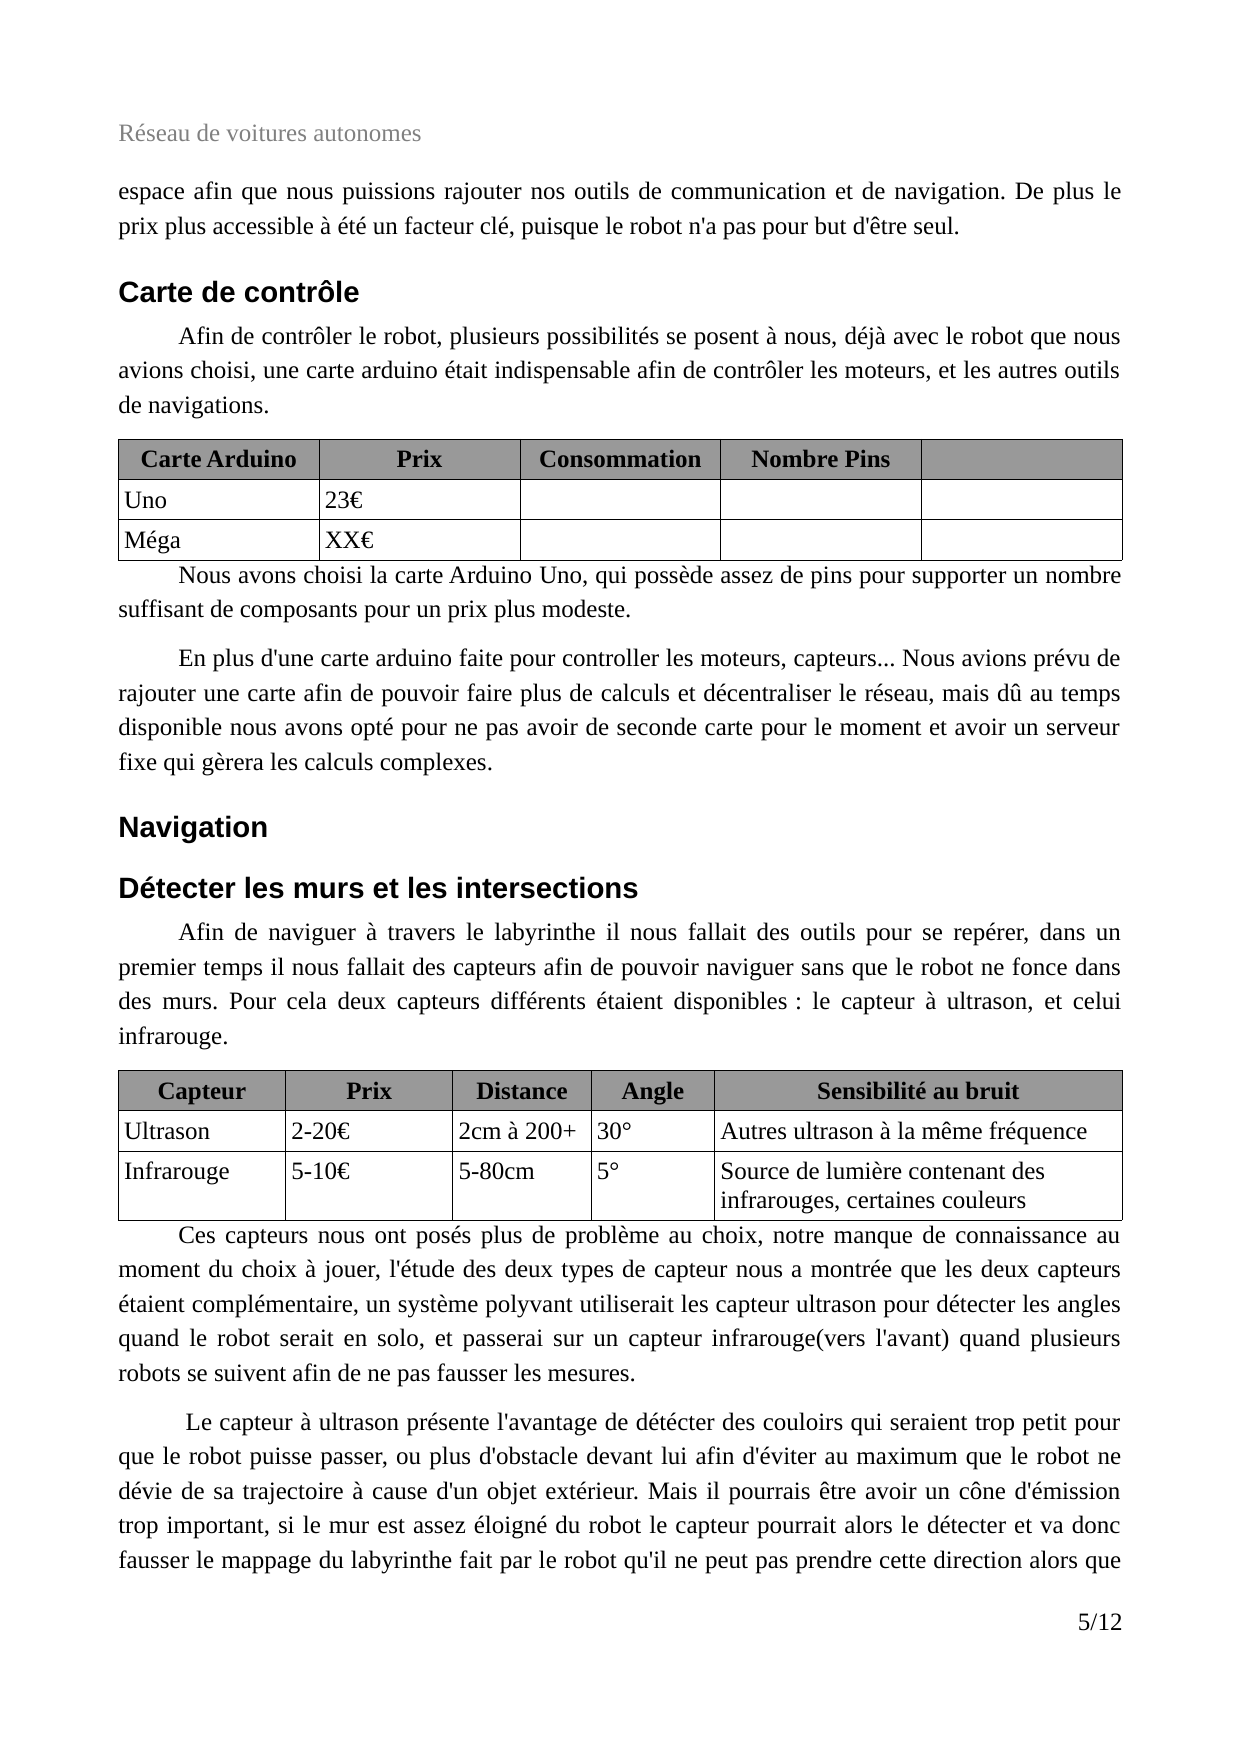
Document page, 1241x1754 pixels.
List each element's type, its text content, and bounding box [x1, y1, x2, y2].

table_cell 2cm à 200+ [453, 1111, 591, 1151]
table_cell Infrarouge [119, 1152, 285, 1220]
table_cell Méga [119, 520, 319, 560]
text Afin de contrôler le robot, plusieurs possibilités se posent à nous, déjà avec le robot que nous avions choisi, une carte arduino était indispensable afin de contrôler les moteurs, et les autres outils de navigations. [118, 321, 1122, 418]
table_header Prix [320, 440, 520, 479]
text Afin de naviguer à travers le labyrinthe il nous fallait des outils pour se repérer, dans un premier temps il nous fallait des capteurs afin de pouvoir naviguer sans que le robot ne fonce dans des murs. Pour cela deux capteurs différents étaient disponibles : le capteur à ultrason, et celui infrarouge. [118, 917, 1122, 1050]
text Le capteur à ultrason présente l'avantage de détécter des couloirs qui seraient trop petit pour que le robot puisse passer, ou plus d'obstacle devant lui afin d'éviter au maximum que le robot ne dévie de sa trajectoire à cause d'un objet extérieur. Mais il pourrais être avoir un cône d'émission trop important, si le mur est assez éloigné du robot le capteur pourrait alors le détecter et va donc fausser le mappage du labyrinthe fait par le robot qu'il ne peut pas prendre cette direction alors que [118, 1407, 1122, 1573]
table_cell Source de lumière contenant des infrarouges, certaines couleurs [715, 1152, 1122, 1220]
table_cell [721, 520, 921, 560]
table_cell 5-10€ [286, 1152, 452, 1220]
subtitle Navigation [118, 810, 1122, 844]
table_header [922, 440, 1122, 479]
table_header Consommation [521, 440, 720, 479]
table_cell Uno [119, 480, 319, 519]
text Ces capteurs nous ont posés plus de problème au choix, notre manque de connaissance au moment du choix à jouer, l'étude des deux types de capteur nous a montrée que les deux capteurs étaient complémentaire, un système polyvant utiliserait les capteur ultrason pour détecter les angles quand le robot serait en solo, et passerai sur un capteur infrarouge(vers l'avant) quand plusieurs robots se suivent afin de ne pas fausser les mesures. [118, 1221, 1122, 1386]
subtitle Carte de contrôle [118, 274, 1122, 308]
table_header Prix [286, 1071, 452, 1110]
table_header Distance [453, 1071, 591, 1110]
table_cell 23€ [320, 480, 520, 519]
table_header Sensibilité au bruit [715, 1071, 1122, 1110]
table_cell [521, 480, 720, 519]
table_header Capteur [119, 1071, 285, 1110]
table_cell 5-80cm [453, 1152, 591, 1220]
table_cell 30° [592, 1111, 714, 1151]
table_header Angle [592, 1071, 714, 1110]
table_cell [521, 520, 720, 560]
table_cell XX€ [320, 520, 520, 560]
subtitle Détecter les murs et les intersections [118, 871, 1122, 905]
text En plus d'une carte arduino faite pour controller les moteurs, capteurs... Nous avions prévu de rajouter une carte afin de pouvoir faire plus de calculs et décentraliser le réseau, mais dû au temps disponible nous avons opté pour ne pas avoir de seconde carte pour le moment et avoir un serveur fixe qui gèrera les calculs complexes. [118, 643, 1122, 776]
table_header Carte Arduino [119, 440, 319, 479]
text Nous avons choisi la carte Arduino Uno, qui possède assez de pins pour supporter un nombre suffisant de composants pour un prix plus modeste. [118, 561, 1122, 623]
table_cell [922, 520, 1122, 560]
table_cell 5° [592, 1152, 714, 1220]
table_cell 2-20€ [286, 1111, 452, 1151]
table_cell Autres ultrason à la même fréquence [715, 1111, 1122, 1151]
table_header Nombre Pins [721, 440, 921, 479]
table_cell Ultrason [119, 1111, 285, 1151]
text espace afin que nous puissions rajouter nos outils de communication et de navigation. De plus le prix plus accessible à été un facteur clé, puisque le robot n'a pas pour but d'être seul. [118, 176, 1122, 239]
table_cell [922, 480, 1122, 519]
table_cell [721, 480, 921, 519]
